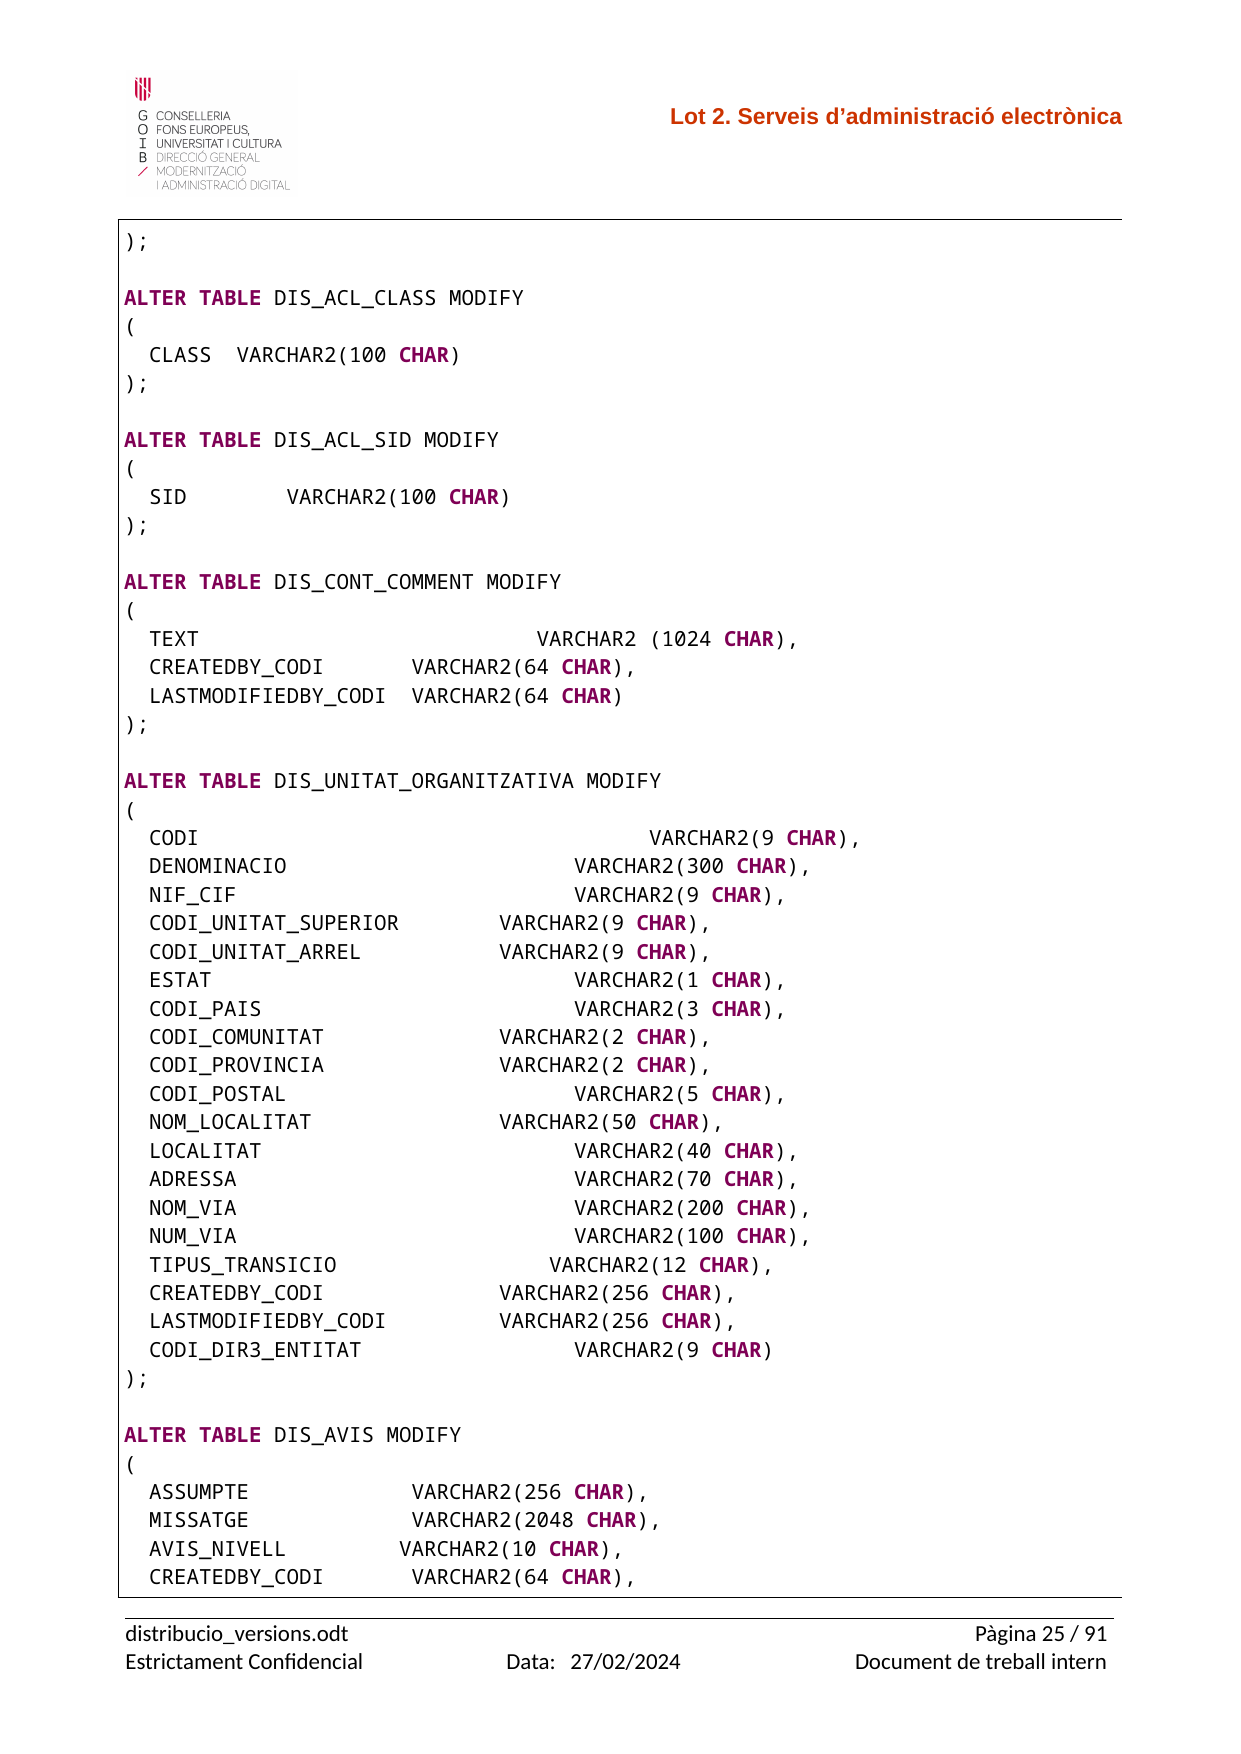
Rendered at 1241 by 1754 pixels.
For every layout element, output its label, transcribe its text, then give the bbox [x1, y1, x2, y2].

picture [126, 70, 299, 197]
table_header ); ALTER TABLE DIS_ACL_CLASS MODIFY ( CLASS VARCHAR2(100 CHAR) ); ALTER TABLE DIS_ACL_SID MODIFY ( SID VARCHAR2(100 CHAR) ); ALTER TABLE DIS_CONT_COMMENT MODIFY ( TEXT VARCHAR2 (1024 CHAR), CREATEDBY_CODI VARCHAR2(64 CHAR), LASTMODIFIEDBY_CODI VARCHAR2(64 CHAR) ); ALTER TABLE DIS_UNITAT_ORGANITZATIVA MODIFY ( CODI VARCHAR2(9 CHAR), DENOMINACIO VARCHAR2(300 CHAR), NIF_CIF VARCHAR2(9 CHAR), CODI_UNITAT_SUPERIOR VARCHAR2(9 CHAR), CODI_UNITAT_ARREL VARCHAR2(9 CHAR), ESTAT VARCHAR2(1 CHAR), CODI_PAIS VARCHAR2(3 CHAR), CODI_COMUNITAT VARCHAR2(2 CHAR), CODI_PROVINCIA VARCHAR2(2 CHAR), CODI_POSTAL VARCHAR2(5 CHAR), NOM_LOCALITAT VARCHAR2(50 CHAR), LOCALITAT VARCHAR2(40 CHAR), ADRESSA VARCHAR2(70 CHAR), NOM_VIA VARCHAR2(200 CHAR), NUM_VIA VARCHAR2(100 CHAR), TIPUS_TRANSICIO VARCHAR2(12 CHAR), CREATEDBY_CODI VARCHAR2(256 CHAR), LASTMODIFIEDBY_CODI VARCHAR2(256 CHAR), CODI_DIR3_ENTITAT VARCHAR2(9 CHAR) ); ALTER TABLE DIS_AVIS MODIFY ( ASSUMPTE VARCHAR2(256 CHAR), MISSATGE VARCHAR2(2048 CHAR), AVIS_NIVELL VARCHAR2(10 CHAR), CREATEDBY_CODI VARCHAR2(64 CHAR), [119, 220, 1122, 1597]
